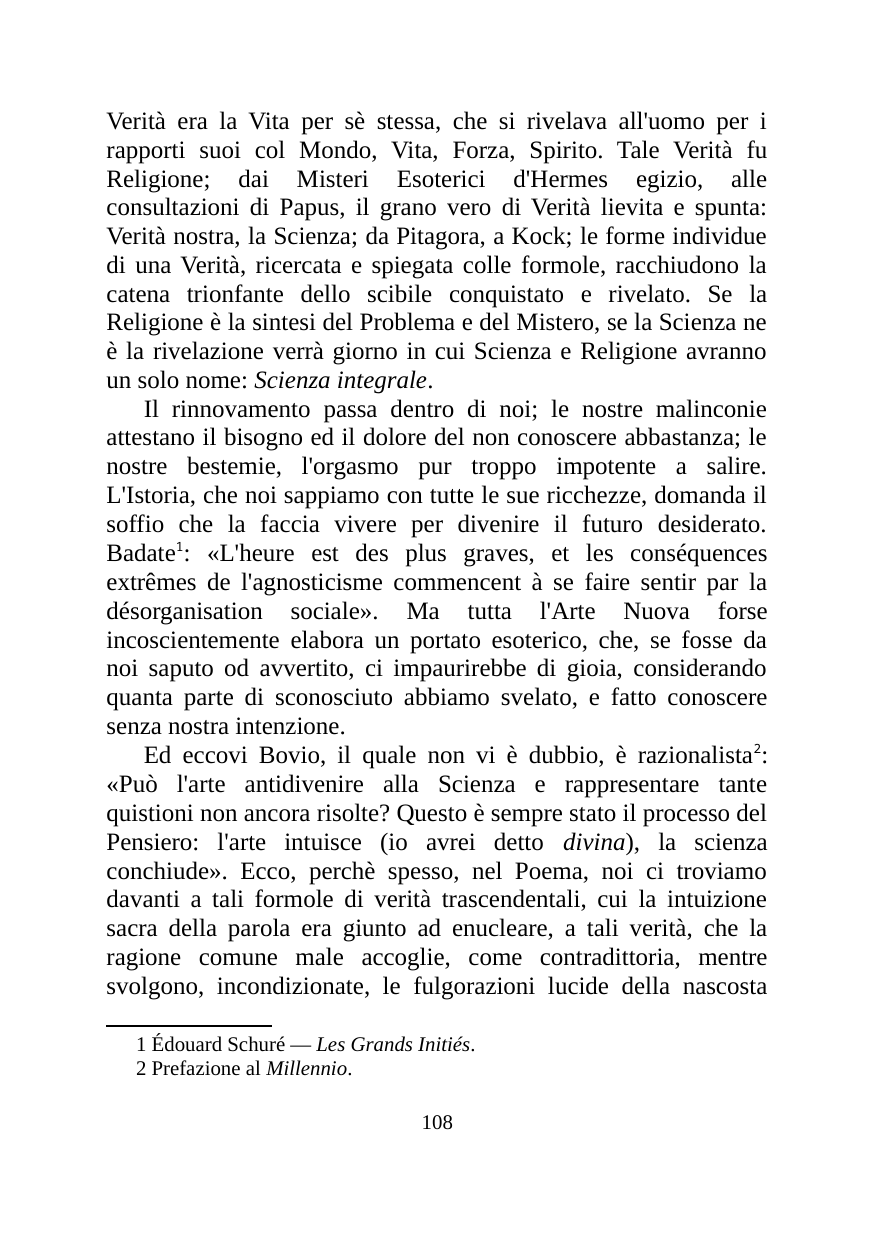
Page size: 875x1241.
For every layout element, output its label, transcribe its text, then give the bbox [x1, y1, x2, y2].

text Verità era la Vita per sè stessa, che si rivelava all'uomo per i rapporti suoi col Mondo, Vita, Forza, Spirito. Tale Verità fu Religione; dai Misteri Esoterici d'Hermes egizio, alle consultazioni di Papus, il grano vero di Verità lievita e spunta: Verità nostra, la Scienza; da Pitagora, a Kock; le forme individue di una Verità, ricercata e spiegata colle formole, racchiudono la catena trionfante dello scibile conquistato e rivelato. Se la Religione è la sintesi del Problema e del Mistero, se la Scienza ne è la rivelazione verrà giorno in cui Scienza e Religione avranno un solo nome: Scienza integrale. [106, 106, 768, 394]
text Il rinnovamento passa dentro di noi; le nostre malinconie attestano il bisogno ed il dolore del non conoscere abbastanza; le nostre bestemie, l'orgasmo pur troppo impotente a salire. L'Istoria, che noi sappiamo con tutte le sue ricchezze, domanda il soffio che la faccia vivere per divenire il futuro desiderato. Badate: «L'heure est des plus graves, et les conséquences extrêmes de l'agnosticisme commencent à se faire sentir par la désorganisation sociale». Ma tutta l'Arte Nuova forse incoscientemente elabora un portato esoterico, che, se fosse da noi saputo od avvertito, ci impaurirebbe di gioia, considerando quanta parte di sconosciuto abbiamo svelato, e fatto conoscere senza nostra intenzione. [106, 394, 768, 740]
text Édouard Schuré — Les Grands Initiés. [106, 1032, 768, 1056]
text Ed eccovi Bovio, il quale non vi è dubbio, è razionalista: «Può l'arte antidivenire alla Scienza e rappresentare tante quistioni non ancora risolte? Questo è sempre stato il processo del Pensiero: l'arte intuisce (io avrei detto divina), la scienza conchiude». Ecco, perchè spesso, nel Poema, noi ci troviamo davanti a tali formole di verità trascendentali, cui la intuizione sacra della parola era giunto ad enucleare, a tali verità, che la ragione comune male accoglie, come contradittoria, mentre svolgono, incondizionate, le fulgorazioni lucide della nascosta [106, 740, 768, 999]
text Prefazione al Millennio. [106, 1056, 768, 1080]
